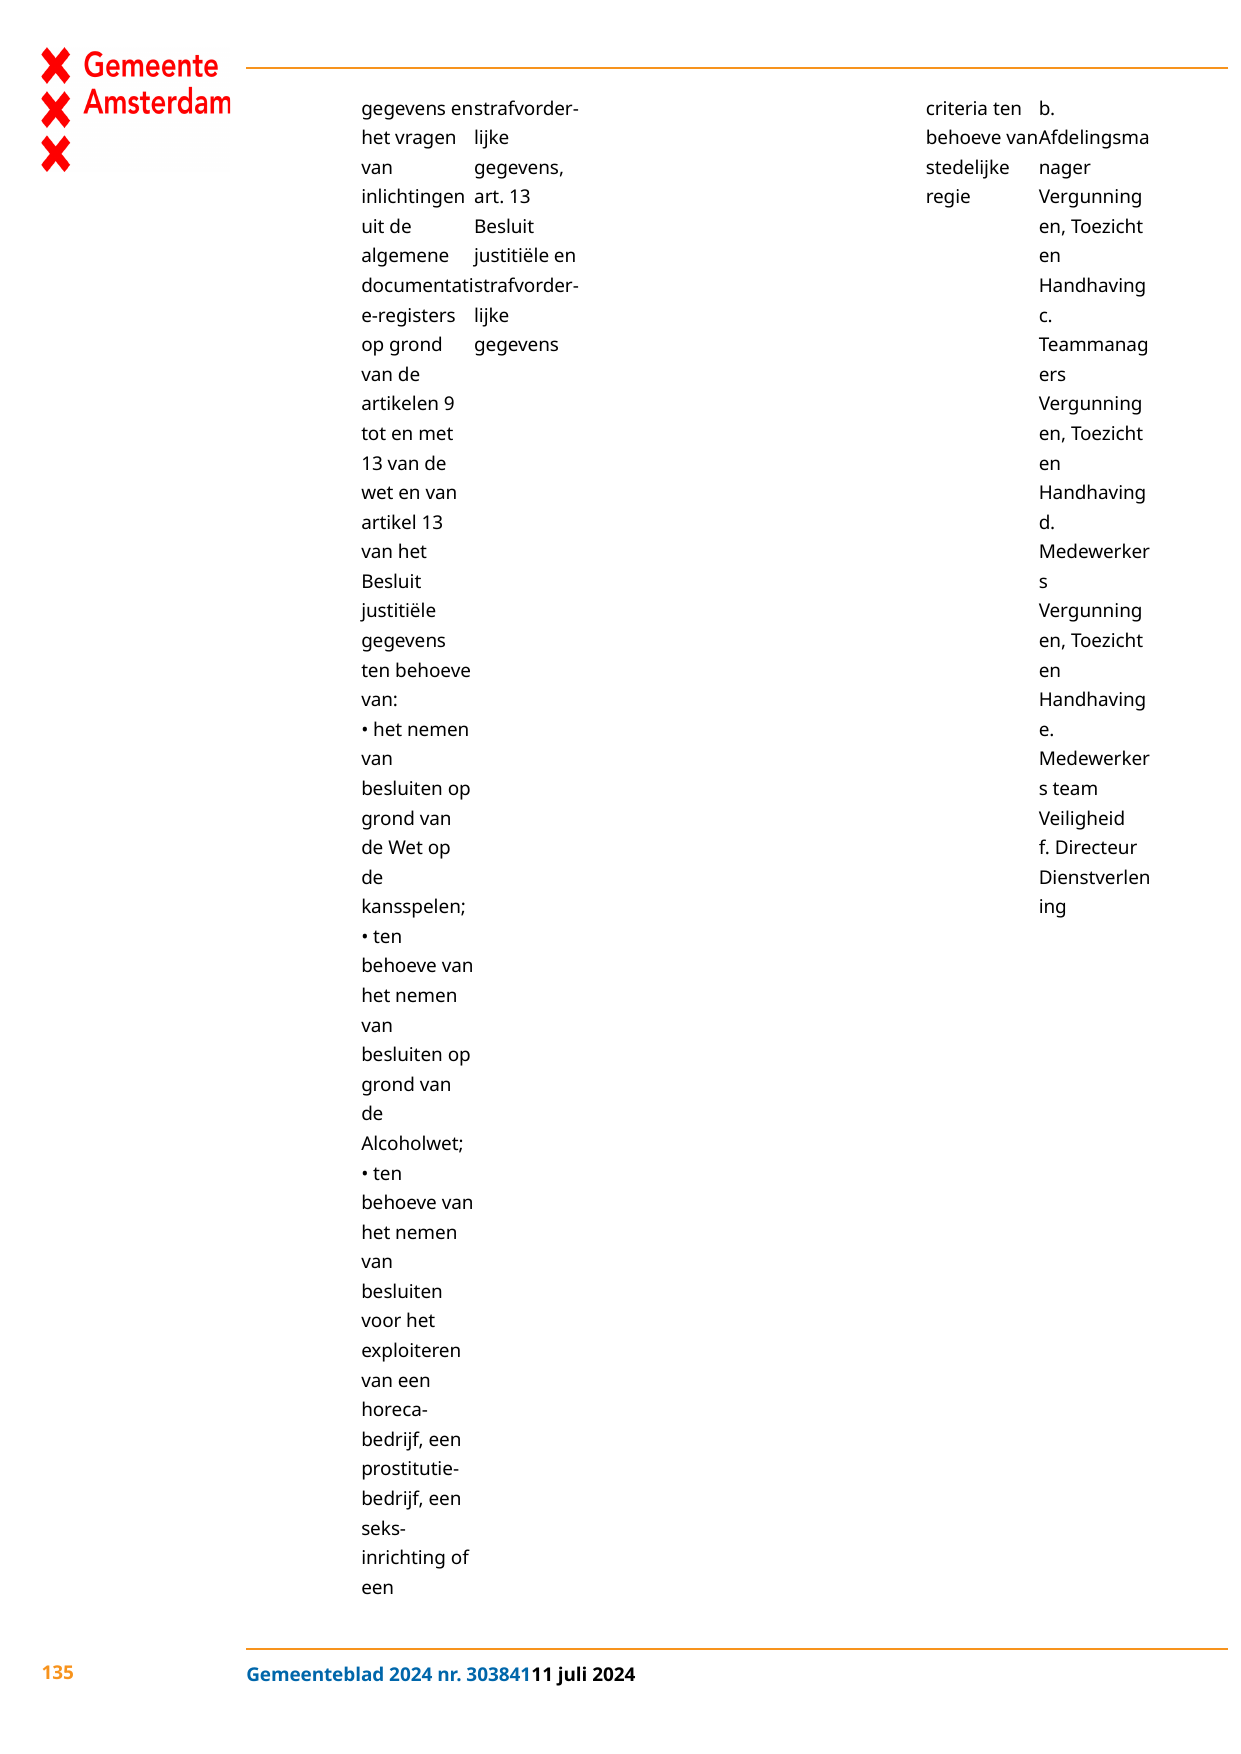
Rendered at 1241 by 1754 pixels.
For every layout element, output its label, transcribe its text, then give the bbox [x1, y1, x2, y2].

table_cell b. Afdelingsmanager Vergunningen, Toezicht en Handhaving c. Teammanagers Vergunningen, Toezicht en Handhaving d. Medewerkers Vergunningen, Toezicht en Handhaving e. Medewerkers team Veiligheid f. Directeur Dienstverlening [1039, 95, 1152, 1600]
table_cell [813, 95, 926, 1600]
table_cell strafvorder-lijke gegevens, art. 13 Besluit justitiële en strafvorder-lijke gegevens [474, 95, 587, 1600]
table_cell [248, 95, 361, 1600]
table_cell [700, 95, 813, 1600]
table_cell [587, 95, 700, 1600]
table_cell gegevens en het vragen van inlichtingen uit de algemene documentatie-registers op grond van de artikelen 9 tot en met 13 van de wet en van artikel 13 van het Besluit justitiële gegevens ten behoeve van: • het nemen van besluiten op grond van de Wet op de kansspelen; • ten behoeve van het nemen van besluiten op grond van de Alcoholwet; • ten behoeve van het nemen van besluiten voor het exploiteren van een horeca-bedrijf, een prostitutie-bedrijf, een seks-inrichting of een [361, 95, 474, 1600]
picture [41, 47, 231, 172]
table_cell criteria ten behoeve van stedelijke regie [926, 95, 1038, 1600]
